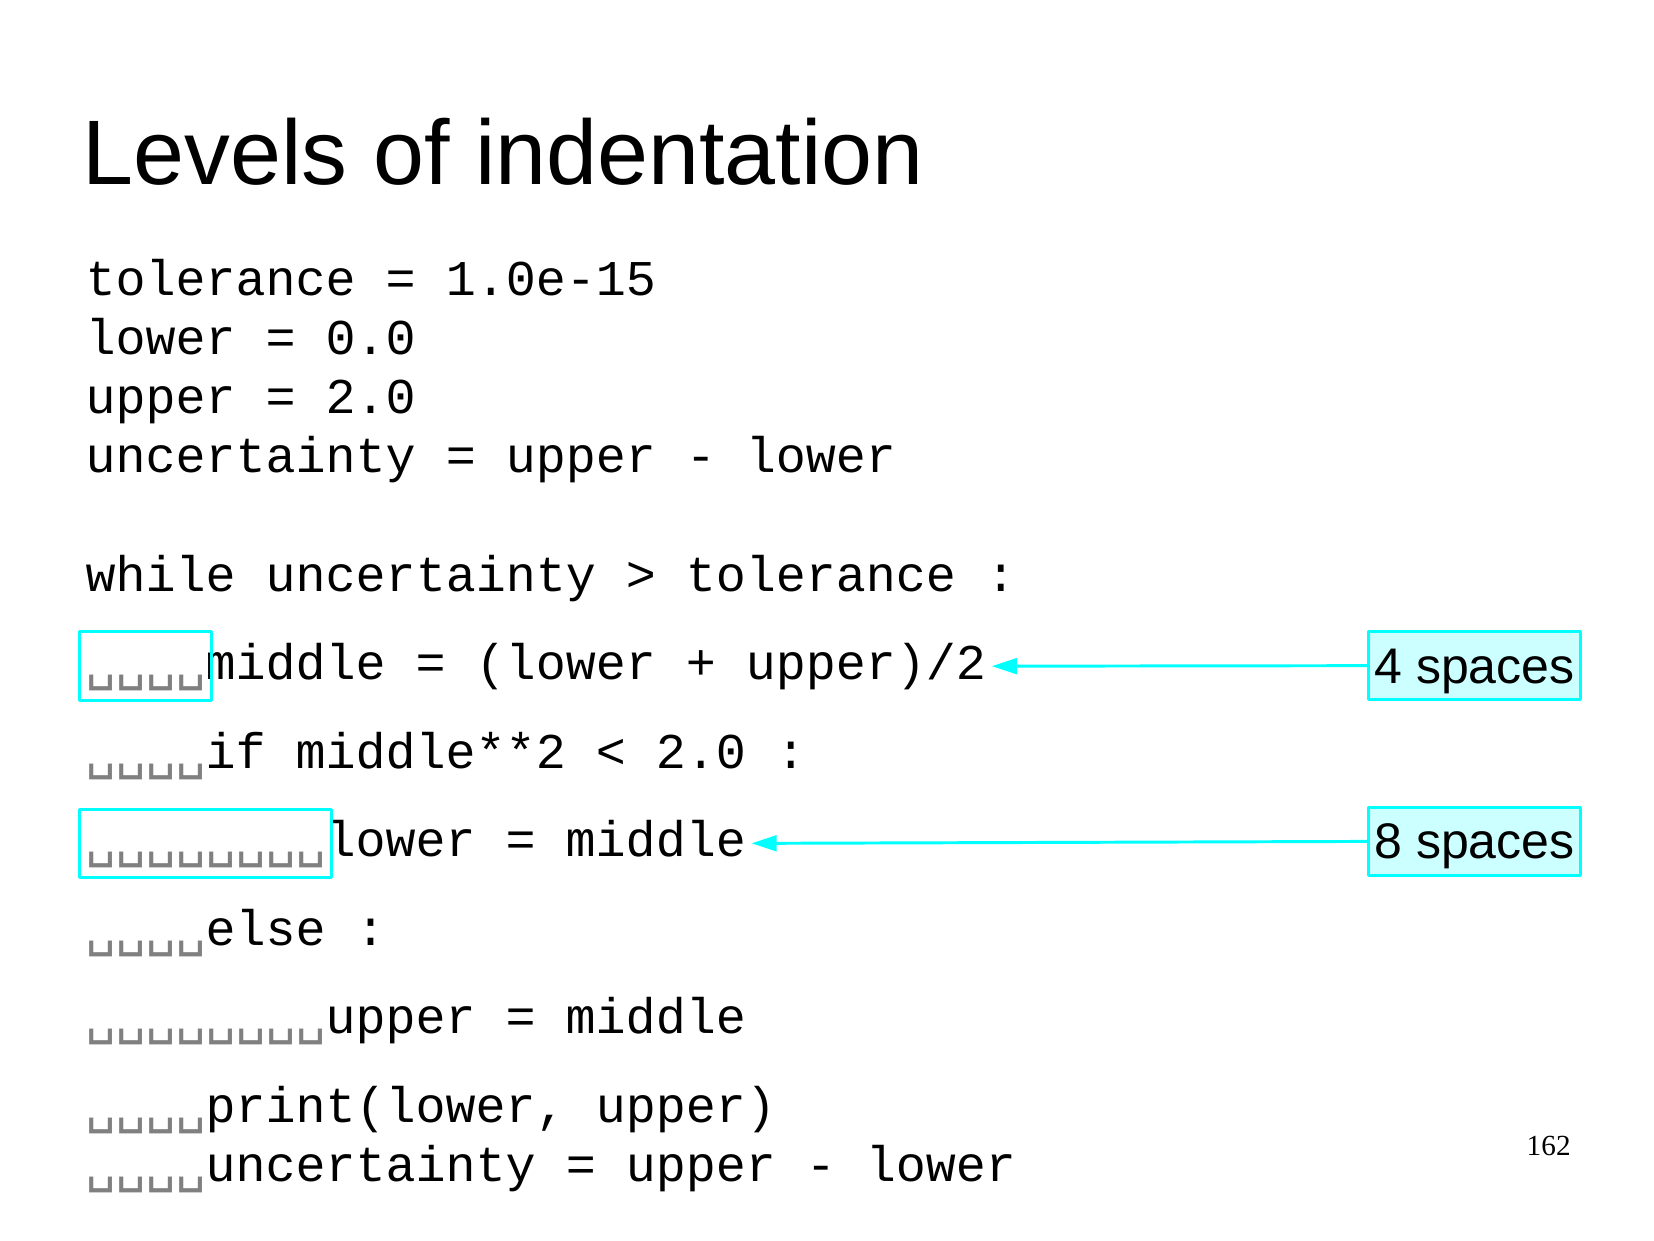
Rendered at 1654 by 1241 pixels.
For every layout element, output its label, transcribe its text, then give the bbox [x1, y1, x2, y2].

text_box ␣␣␣␣ [79, 1133, 155, 1203]
text_box ␣␣␣␣␣␣␣␣ [79, 986, 219, 1055]
text_box uncertainty = upper - lower [79, 425, 903, 494]
text_box ␣␣␣␣ [79, 631, 155, 701]
text_box middle = (lower + upper)/2 [199, 633, 210, 699]
text_box else : [199, 897, 392, 967]
text_box upper = middle [319, 986, 752, 1055]
text_box 4 spaces [1368, 631, 1581, 700]
text_box tolerance = 1.0e-15 [79, 248, 662, 317]
title Levels of indentation [82, 49, 1571, 257]
text_box 8 spaces [1368, 807, 1581, 876]
text_box while uncertainty > tolerance : [79, 543, 1023, 612]
text_box uncertainty = upper - lower [199, 1133, 1023, 1203]
text_box middle = (lower + upper)/2 [213, 631, 993, 701]
text_box print(lower, upper) [199, 1074, 782, 1144]
text_box if middle**2 < 2.0 : [199, 720, 812, 790]
text_box lower = middle [319, 811, 330, 876]
text_box lower = middle [333, 809, 752, 878]
text_box ␣␣␣␣ [79, 720, 155, 790]
text_box ␣␣␣␣␣␣␣␣ [79, 809, 219, 878]
text_box lower = 0.0 [79, 317, 422, 366]
text_box ␣␣␣␣ [79, 1074, 155, 1133]
text_box ␣␣␣␣ [79, 897, 155, 967]
text_box upper = 2.0 [79, 366, 422, 425]
